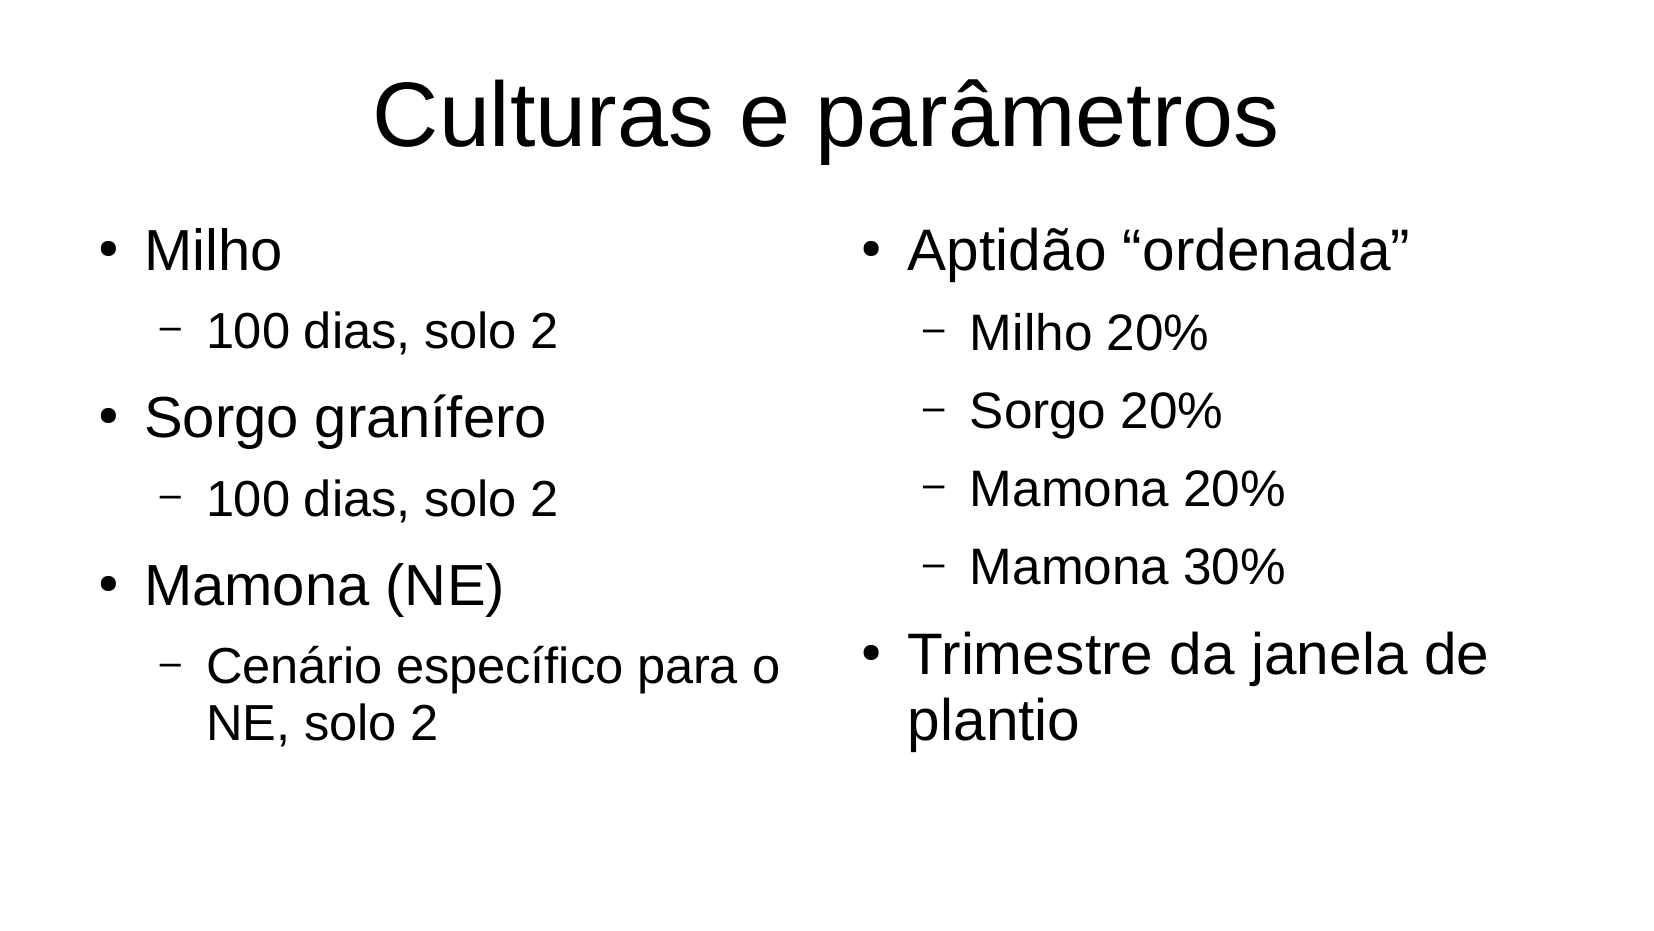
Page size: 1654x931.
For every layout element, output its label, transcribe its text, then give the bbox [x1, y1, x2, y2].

list Aptidão “ordenada” Milho 20% Sorgo 20% Mamona 20% Mamona 30% Trimestre da janela de plantio [845, 217, 1572, 758]
list Milho 100 dias, solo 2 Sorgo granífero 100 dias, solo 2 Mamona (NE) Cenário específico para o NE, solo 2 [82, 217, 809, 758]
title Culturas e parâmetros [82, 37, 1571, 193]
